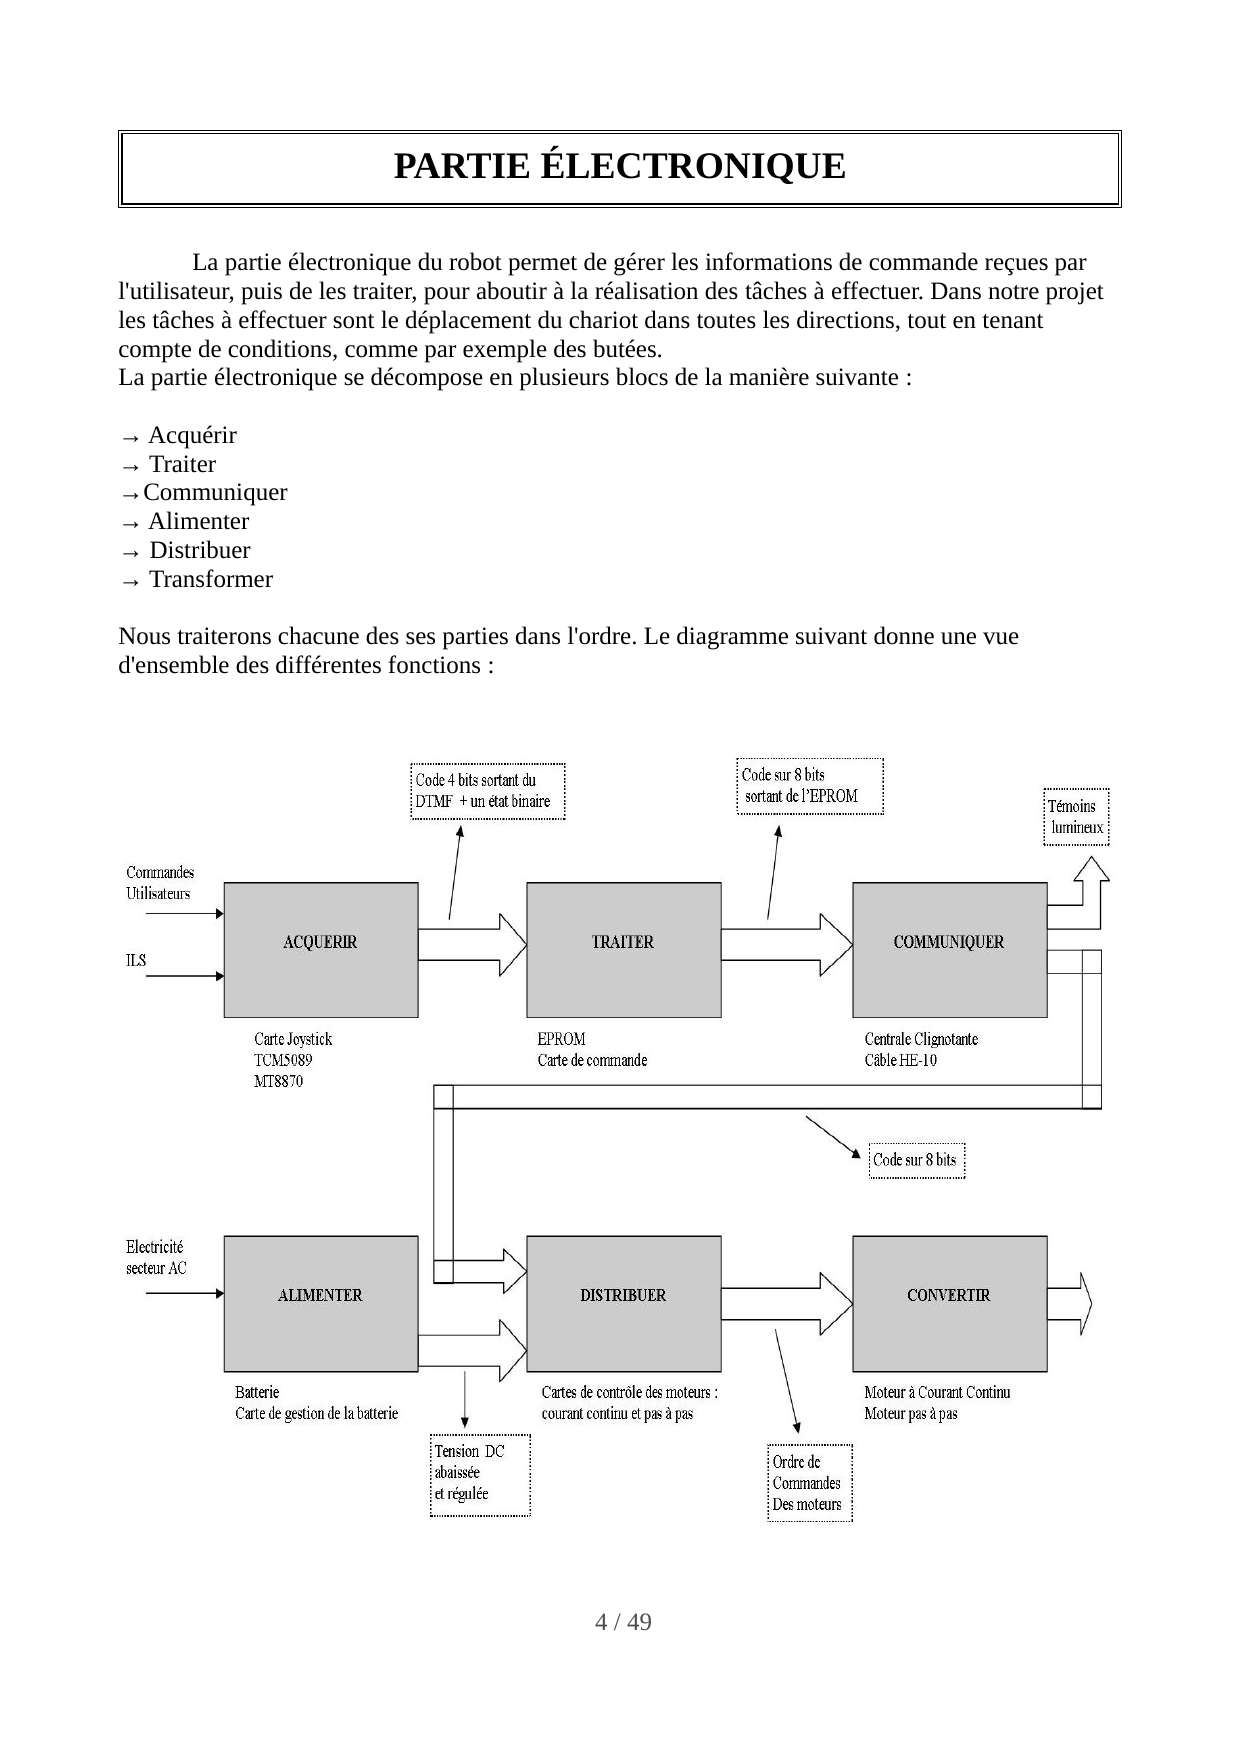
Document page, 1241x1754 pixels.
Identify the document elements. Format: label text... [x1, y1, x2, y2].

text → Acquérir [118, 420, 1122, 449]
text La partie électronique du robot permet de gérer les informations de commande reçues par l'utilisateur, puis de les traiter, pour aboutir à la réalisation des tâches à effectuer. Dans notre projet les tâches à effectuer sont le déplacement du chariot dans toutes les directions, tout en tenant compte de conditions, comme par exemple des butées. [118, 247, 1122, 362]
text Nous traiterons chacune des ses parties dans l'ordre. Le diagramme suivant donne une vue d'ensemble des différentes fonctions : [118, 621, 1122, 679]
picture [105, 736, 1136, 1536]
text → Alimenter [118, 506, 1122, 535]
text PARTIE ÉLECTRONIQUE [143, 143, 1097, 186]
text → Transformer [118, 564, 1122, 592]
text → Traiter [118, 449, 1122, 477]
text →Communiquer [118, 477, 1122, 506]
text → Distribuer [118, 535, 1122, 564]
text La partie électronique se décompose en plusieurs blocs de la manière suivante : [118, 362, 1122, 391]
